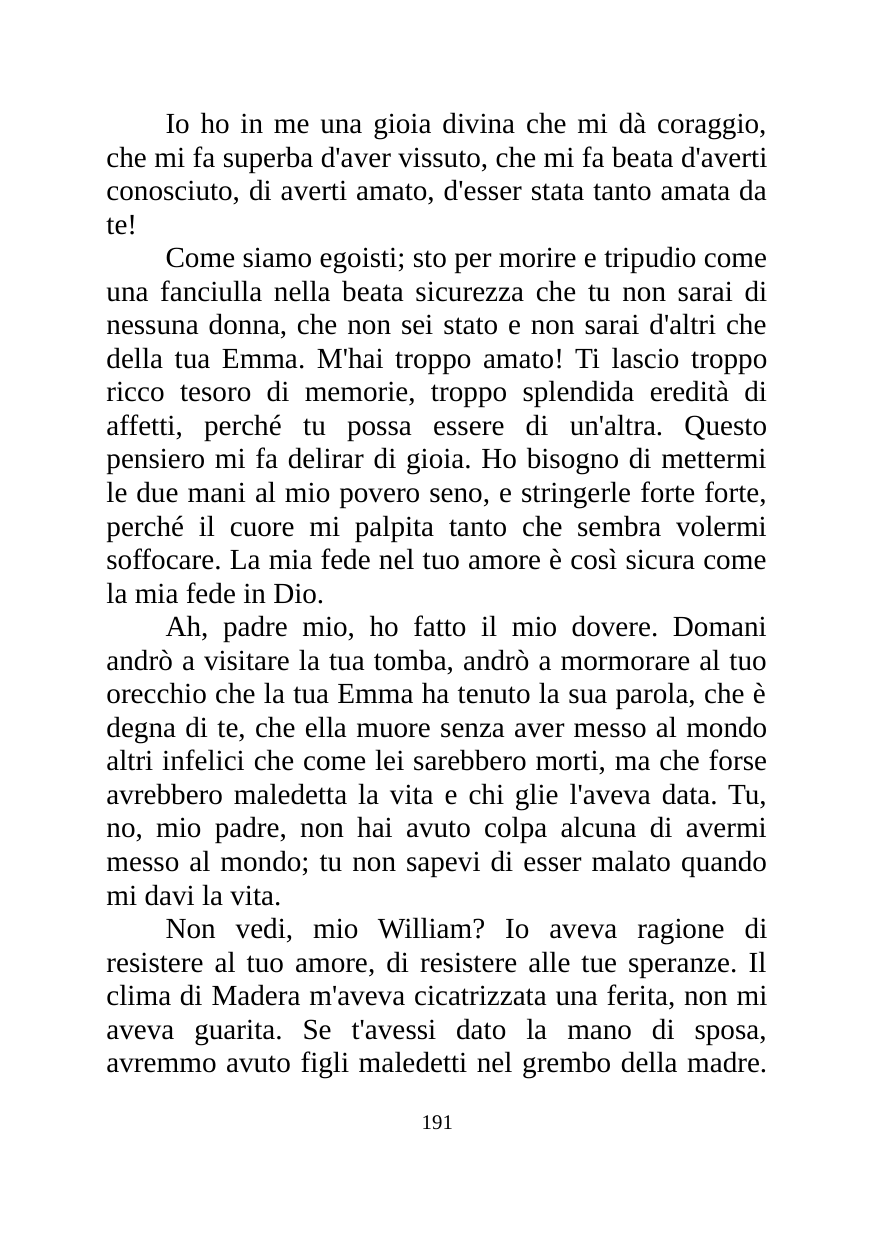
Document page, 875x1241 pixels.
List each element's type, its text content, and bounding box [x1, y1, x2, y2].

text Io ho in me una gioia divina che mi dà coraggio, che mi fa superba d'aver vissuto, che mi fa beata d'averti conosciuto, di averti amato, d'esser stata tanto amata da te! [106, 106, 768, 240]
text Ah, padre mio, ho fatto il mio dovere. Domani andrò a visitare la tua tomba, andrò a mormorare al tuo orecchio che la tua Emma ha tenuto la sua parola, che è degna di te, che ella muore senza aver messo al mondo altri infelici che come lei sarebbero morti, ma che forse avrebbero maledetta la vita e chi glie l'aveva data. Tu, no, mio padre, non hai avuto colpa alcuna di avermi messo al mondo; tu non sapevi di esser malato quando mi davi la vita. [106, 609, 768, 911]
text Come siamo egoisti; sto per morire e tripudio come una fanciulla nella beata sicurezza che tu non sarai di nessuna donna, che non sei stato e non sarai d'altri che della tua Emma. M'hai troppo amato! Ti lascio troppo ricco tesoro di memorie, troppo splendida eredità di affetti, perché tu possa essere di un'altra. Questo pensiero mi fa delirar di gioia. Ho bisogno di mettermi le due mani al mio povero seno, e stringerle forte forte, perché il cuore mi palpita tanto che sembra volermi soffocare. La mia fede nel tuo amore è così sicura come la mia fede in Dio. [106, 240, 768, 609]
text Non vedi, mio William? Io aveva ragione di resistere al tuo amore, di resistere alle tue speranze. Il clima di Madera m'aveva cicatrizzata una ferita, non mi aveva guarita. Se t'avessi dato la mano di sposa, avremmo avuto figli maledetti nel grembo della madre. [106, 911, 768, 1079]
